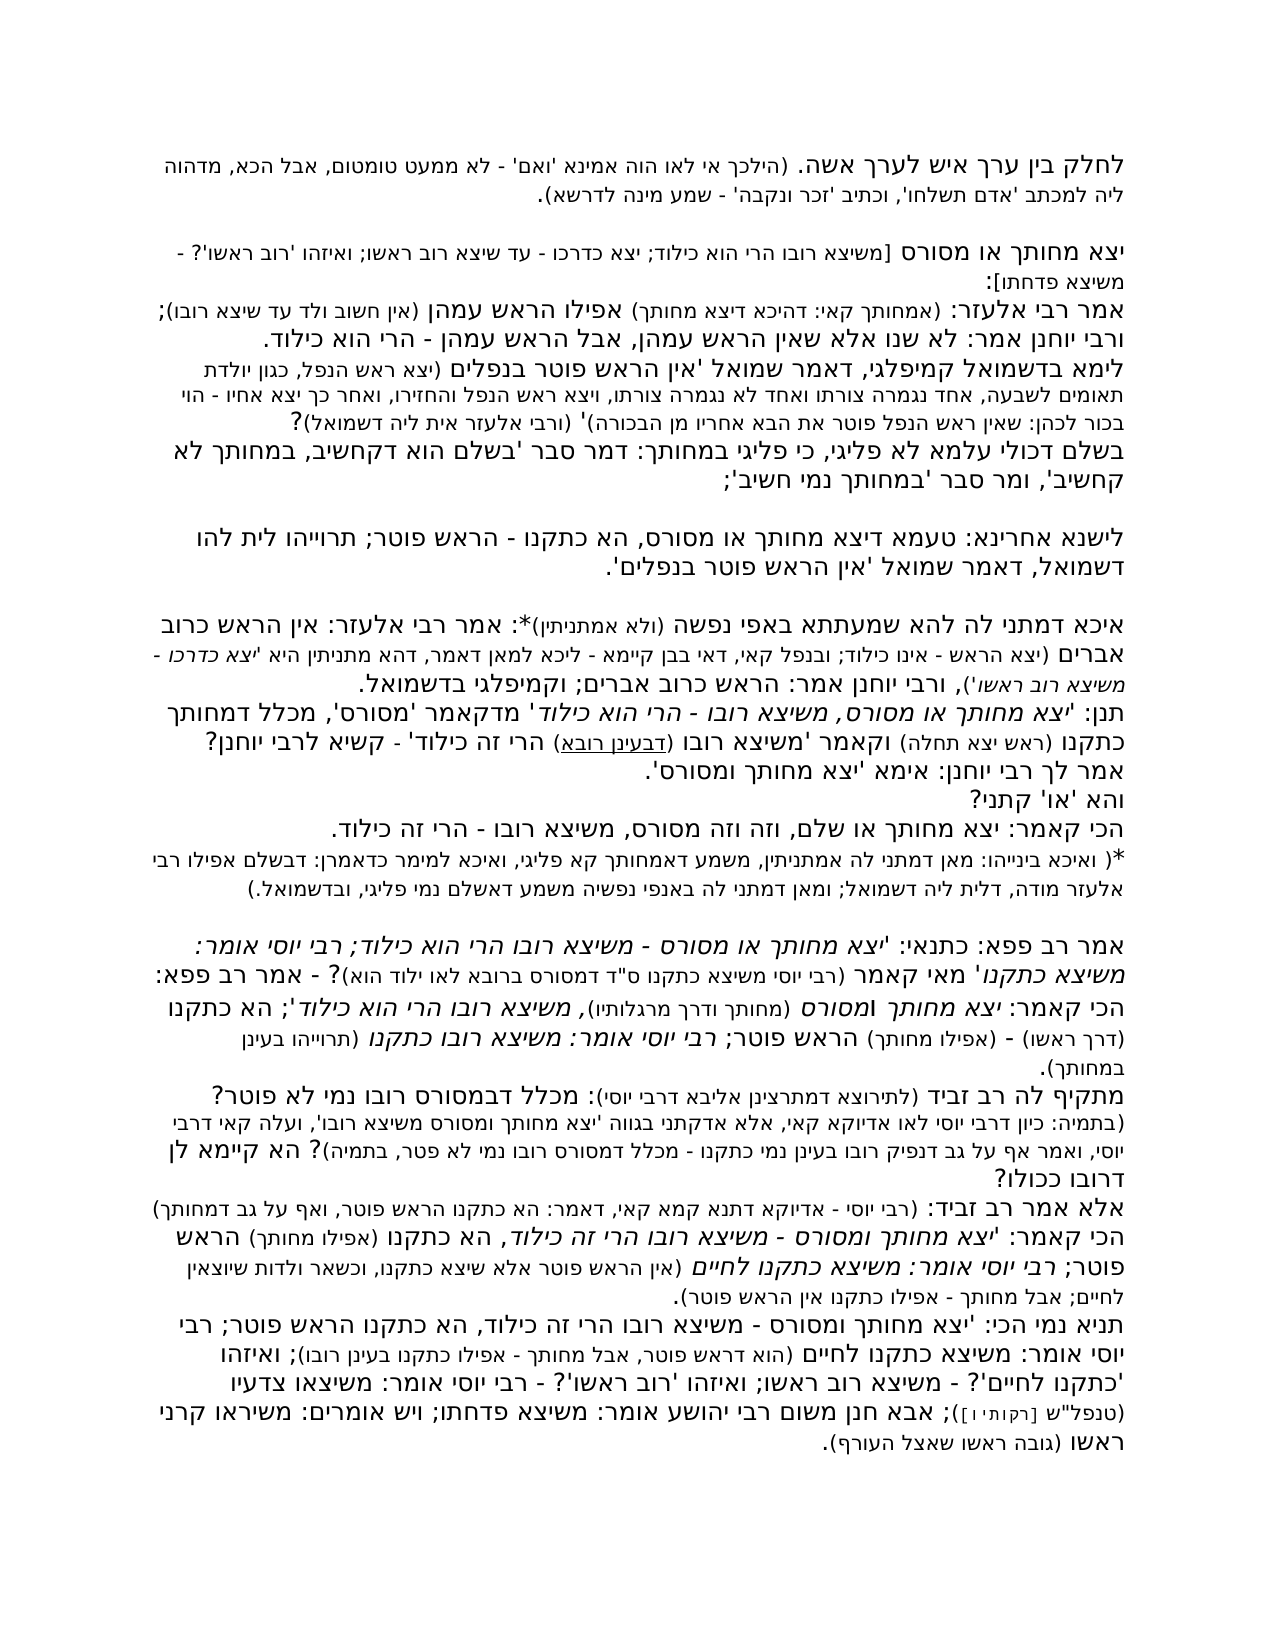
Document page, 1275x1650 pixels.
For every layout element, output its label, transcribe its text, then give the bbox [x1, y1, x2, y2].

text אמר רב פפא: כתנאי: 'יצא מחותך או מסורס - משיצא רובו הרי הוא כילוד; רבי יוסי אומר: משיצא כתקנו' מאי קאמר (רבי יוסי משיצא כתקנו ס"ד דמסורס ברובא לאו ילוד הוא)? - אמר רב פפא: הכי קאמר: יצא מחותך ומסורס (מחותך ודרך מרגלותיו), משיצא רובו הרי הוא כילוד'; הא כתקנו (דרך ראשו) - (אפילו מחותך) הראש פוטר; רבי יוסי אומר: משיצא רובו כתקנו (תרוייהו בעינן במחותך). [150, 931, 1125, 1082]
text תניא נמי הכי: 'יצא מחותך ומסורס - משיצא רובו הרי זה כילוד, הא כתקנו הראש פוטר; רבי יוסי אומר: משיצא כתקנו לחיים (הוא דראש פוטר, אבל מחותך - אפילו כתקנו בעינן רובו); ואיזהו 'כתקנו לחיים'? - משיצא רוב ראשו; ואיזהו 'רוב ראשו'? - רבי יוסי אומר: משיצאו צדעיו (טנפל"ש [רקותיו]); אבא חנן משום רבי יהושע אומר: משיצא פדחתו; ויש אומרים: משיראו קרני ראשו (גובה ראשו שאצל העורף). [150, 1310, 1125, 1456]
text תנן: 'יצא מחותך או מסורס, משיצא רובו - הרי הוא כילוד' מדקאמר 'מסורס', מכלל דמחותך כתקנו (ראש יצא תחלה) וקאמר 'משיצא רובו (דבעינן רובא) הרי זה כילוד' - קשיא לרבי יוחנן? [150, 698, 1125, 756]
text לימא בדשמואל קמיפלגי, דאמר שמואל 'אין הראש פוטר בנפלים (יצא ראש הנפל, כגון יולדת תאומים לשבעה, אחד נגמרה צורתו ואחד לא נגמרה צורתו, ויצא ראש הנפל והחזירו, ואחר כך יצא אחיו - הוי בכור לכהן: שאין ראש הנפל פוטר את הבא אחריו מן הבכורה)' (ורבי אלעזר אית ליה דשמואל)? [150, 354, 1125, 436]
text ורבי יוחנן אמר: לא שנו אלא שאין הראש עמהן, אבל הראש עמהן - הרי הוא כילוד. [150, 324, 1125, 354]
text והא 'או' קתני? [150, 786, 1125, 815]
text בשלם דכולי עלמא לא פליגי, כי פליגי במחותך: דמר סבר 'בשלם הוא דקחשיב, במחותך לא קחשיב', ומר סבר 'במחותך נמי חשיב'; [150, 436, 1125, 495]
text *( ואיכא בינייהו: מאן דמתני לה אמתניתין, משמע דאמחותך קא פליגי, ואיכא למימר כדאמרן: דבשלם אפילו רבי אלעזר מודה, דלית ליה דשמואל; ומאן דמתני לה באנפי נפשיה משמע דאשלם נמי פליגי, ובדשמואל.) [150, 844, 1125, 902]
text אמר רבי אלעזר: (אמחותך קאי: דהיכא דיצא מחותך) אפילו הראש עמהן (אין חשוב ולד עד שיצא רובו); [150, 295, 1125, 324]
text אמר לך רבי יוחנן: אימא 'יצא מחותך ומסורס'. [150, 756, 1125, 786]
text הכי קאמר: יצא מחותך או שלם, וזה וזה מסורס, משיצא רובו - הרי זה כילוד. [150, 815, 1125, 844]
text אלא אמר רב זביד: (רבי יוסי - אדיוקא דתנא קמא קאי, דאמר: הא כתקנו הראש פוטר, ואף על גב דמחותך) הכי קאמר: 'יצא מחותך ומסורס - משיצא רובו הרי זה כילוד, הא כתקנו (אפילו מחותך) הראש פוטר; רבי יוסי אומר: משיצא כתקנו לחיים (אין הראש פוטר אלא שיצא כתקנו, וכשאר ולדות שיוצאין לחיים; אבל מחותך - אפילו כתקנו אין הראש פוטר). [150, 1193, 1125, 1310]
text יצא מחותך או מסורס [משיצא רובו הרי הוא כילוד; יצא כדרכו - עד שיצא רוב ראשו; ואיזהו 'רוב ראשו'? - משיצא פדחתו]: [150, 237, 1125, 295]
text לחלק בין ערך איש לערך אשה. (הילכך אי לאו הוה אמינא 'ואם' - לא ממעט טומטום, אבל הכא, מדהוה ליה למכתב 'אדם תשלחו', וכתיב 'זכר ונקבה' - שמע מינה לדרשא). [150, 150, 1125, 208]
text לישנא אחרינא: טעמא דיצא מחותך או מסורס, הא כתקנו - הראש פוטר; תרוייהו לית להו דשמואל, דאמר שמואל 'אין הראש פוטר בנפלים'. [150, 523, 1125, 582]
text מתקיף לה רב זביד (לתירוצא דמתרצינן אליבא דרבי יוסי): מכלל דבמסורס רובו נמי לא פוטר? (בתמיה: כיון דרבי יוסי לאו אדיוקא קאי, אלא אדקתני בגווה 'יצא מחותך ומסורס משיצא רובו', ועלה קאי דרבי יוסי, ואמר אף על גב דנפיק רובו בעינן נמי כתקנו - מכלל דמסורס רובו נמי לא פטר, בתמיה)? הא קיימא לן דרובו ככולו? [150, 1082, 1125, 1193]
text איכא דמתני לה להא שמעתתא באפי נפשה (ולא אמתניתין)*: אמר רבי אלעזר: אין הראש כרוב אברים (יצא הראש - אינו כילוד; ובנפל קאי, דאי בבן קיימא - ליכא למאן דאמר, דהא מתניתין היא 'יצא כדרכו - משיצא רוב ראשו'), ורבי יוחנן אמר: הראש כרוב אברים; וקמיפלגי בדשמואל. [150, 611, 1125, 698]
